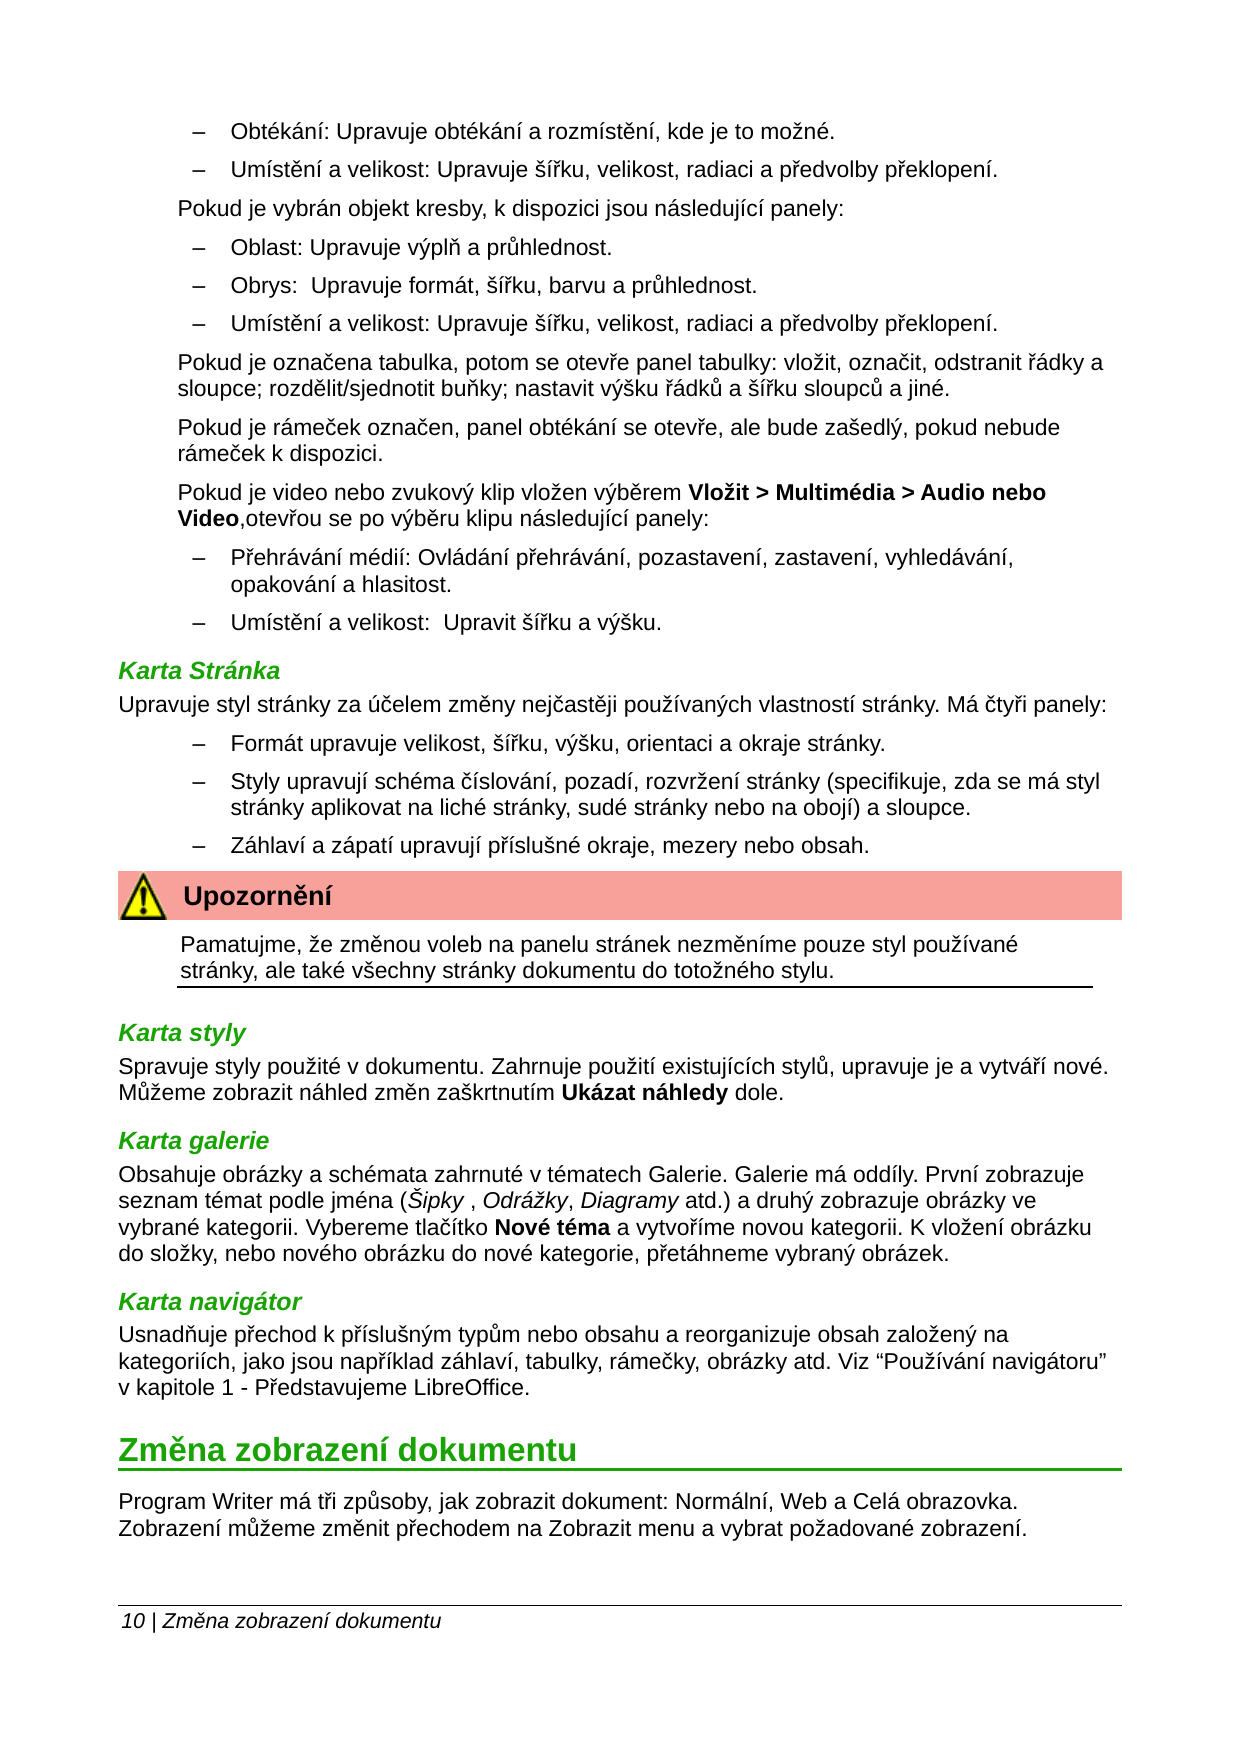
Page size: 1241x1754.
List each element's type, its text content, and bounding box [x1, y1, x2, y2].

subtitle Změna zobrazení dokumentu [118, 1430, 1122, 1468]
text Upravuje styl stránky za účelem změny nejčastěji používaných vlastností stránky. Má čtyři panely: [118, 691, 1122, 717]
list Obrys: Upravuje formát, šířku, barvu a průhlednost. [192, 272, 1122, 298]
text Obsahuje obrázky a schémata zahrnuté v tématech Galerie. Galerie má oddíly. První zobrazuje seznam témat podle jména (Šipky , Odrážky, Diagramy atd.) a druhý zobrazuje obrázky ve vybrané kategorii. Vybereme tlačítko Nové téma a vytvoříme novou kategorii. K vložení obrázku do složky, nebo nového obrázku do nové kategorie, přetáhneme vybraný obrázek. [118, 1161, 1122, 1266]
text Pokud je označena tabulka, potom se otevře panel tabulky: vložit, označit, odstranit řádky a sloupce; rozdělit/sjednotit buňky; nastavit výšku řádků a šířku sloupců a jiné. [177, 349, 1122, 401]
list Umístění a velikost: Upravit šířku a výšku. [192, 609, 1122, 635]
text Pokud je video nebo zvukový klip vložen výběrem Vložit > Multimédia > Audio nebo Video,otevřou se po výběru klipu následující panely: [177, 479, 1122, 532]
subtitle Karta navigátor [118, 1287, 1122, 1316]
text Pamatujme, že změnou voleb na panelu stránek nezměníme pouze styl používané stránky, ale také všechny stránky dokumentu do totožného stylu. [177, 928, 1093, 986]
picture [119, 871, 167, 920]
list Umístění a velikost: Upravuje šířku, velikost, radiaci a předvolby překlopení. [192, 156, 1122, 183]
text Program Writer má tři způsoby, jak zobrazit dokument: Normální, Web a Celá obrazovka. Zobrazení můžeme změnit přechodem na Zobrazit menu a vybrat požadované zobrazení. [118, 1488, 1122, 1541]
text Usnadňuje přechod k příslušným typům nebo obsahu a reorganizuje obsah založený na kategoriích, jako jsou například záhlaví, tabulky, rámečky, obrázky atd. Viz “Používání navigátoru” v kapitole 1 - Představujeme LibreOffice. [118, 1321, 1122, 1401]
list Formát upravuje velikost, šířku, výšku, orientaci a okraje stránky. [192, 729, 1122, 756]
subtitle Upozornění [167, 871, 1122, 920]
list Přehrávání médií: Ovládání přehrávání, pozastavení, zastavení, vyhledávání, opakování a hlasitost. [192, 544, 1122, 597]
subtitle Karta Stránka [118, 656, 1122, 685]
text Spravuje styly použité v dokumentu. Zahrnuje použití existujících stylů, upravuje je a vytváří nové. Můžeme zobrazit náhled změn zaškrtnutím Ukázat náhledy dole. [118, 1053, 1122, 1105]
text Pokud je vybrán objekt kresby, k dispozici jsou následující panely: [177, 195, 1122, 221]
list Obtékání: Upravuje obtékání a rozmístění, kde je to možné. [192, 118, 1122, 144]
list Styly upravují schéma číslování, pozadí, rozvržení stránky (specifikuje, zda se má styl stránky aplikovat na liché stránky, sudé stránky nebo na obojí) a sloupce. [192, 768, 1122, 821]
list Záhlaví a zápatí upravují příslušné okraje, mezery nebo obsah. [192, 832, 1122, 859]
list Oblast: Upravuje výplň a průhlednost. [192, 234, 1122, 260]
subtitle Karta styly [118, 1018, 1122, 1047]
subtitle Karta galerie [118, 1126, 1122, 1155]
text Pokud je rámeček označen, panel obtékání se otevře, ale bude zašedlý, pokud nebude rámeček k dispozici. [177, 414, 1122, 467]
list Umístění a velikost: Upravuje šířku, velikost, radiaci a předvolby překlopení. [192, 310, 1122, 337]
